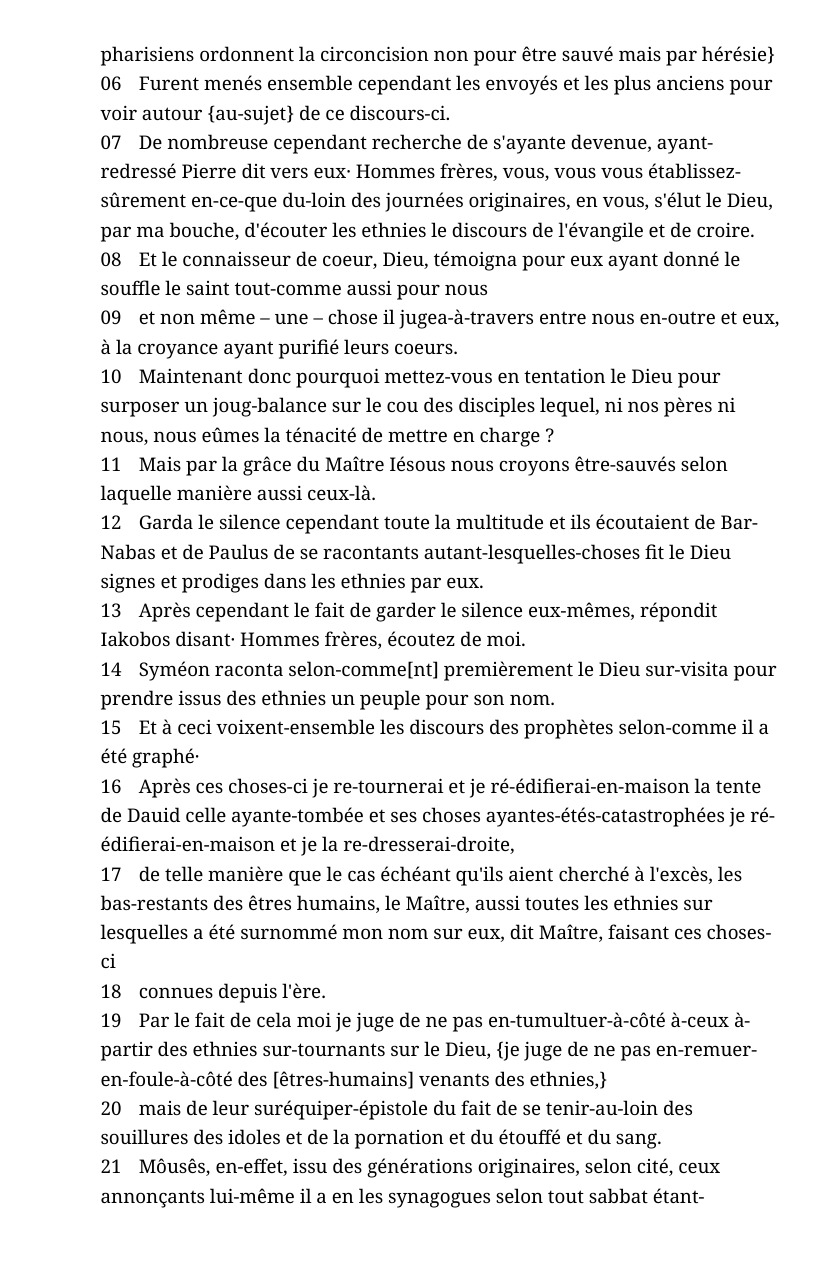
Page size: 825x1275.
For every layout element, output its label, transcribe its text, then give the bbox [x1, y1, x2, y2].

text pharisiens ordonnent la circoncision non pour être sauvé mais par hérésie} 06 Furent menés ensemble cependant les envoyés et les plus anciens pour voir autour {au-sujet} de ce discours-ci. 07 De nombreuse cependant recherche de s'ayante devenue, ayant-redressé Pierre dit vers eux· Hommes frères, vous, vous vous établissez-sûrement en-ce-que du-loin des journées originaires, en vous, s'élut le Dieu, par ma bouche, d'écouter les ethnies le discours de l'évangile et de croire. 08 Et le connaisseur de coeur, Dieu, témoigna pour eux ayant donné le souffle le saint tout-comme aussi pour nous 09 et non même – une – chose il jugea-à-travers entre nous en-outre et eux, à la croyance ayant purifié leurs coeurs. 10 Maintenant donc pourquoi mettez-vous en tentation le Dieu pour surposer un joug-balance sur le cou des disciples lequel, ni nos pères ni nous, nous eûmes la ténacité de mettre en charge ? 11 Mais par la grâce du Maître Iésous nous croyons être-sauvés selon laquelle manière aussi ceux-là. 12 Garda le silence cependant toute la multitude et ils écoutaient de Bar-Nabas et de Paulus de se racontants autant-lesquelles-choses fit le Dieu signes et prodiges dans les ethnies par eux. 13 Après cependant le fait de garder le silence eux-mêmes, répondit Iakobos disant· Hommes frères, écoutez de moi. 14 Syméon raconta selon-comme[nt] premièrement le Dieu sur-visita pour prendre issus des ethnies un peuple pour son nom. 15 Et à ceci voixent-ensemble les discours des prophètes selon-comme il a été graphé· 16 Après ces choses-ci je re-tournerai et je ré-édifierai-en-maison la tente de Dauid celle ayante-tombée et ses choses ayantes-étés-catastrophées je ré-édifierai-en-maison et je la re-dresserai-droite, 17 de telle manière que le cas échéant qu'ils aient cherché à l'excès, les bas-restants des êtres humains, le Maître, aussi toutes les ethnies sur lesquelles a été surnommé mon nom sur eux, dit Maître, faisant ces choses-ci 18 connues depuis l'ère. 19 Par le fait de cela moi je juge de ne pas en-tumultuer-à-côté à-ceux à-partir des ethnies sur-tournants sur le Dieu, {je juge de ne pas en-remuer-en-foule-à-côté des [êtres-humains] venants des ethnies,} 20 mais de leur suréquiper-épistole du fait de se tenir-au-loin des souillures des idoles et de la pornation et du étouffé et du sang. 21 Môusês, en-effet, issu des générations originaires, selon cité, ceux annonçants lui-même il a en les synagogues selon tout sabbat étant- [100, 41, 784, 1208]
